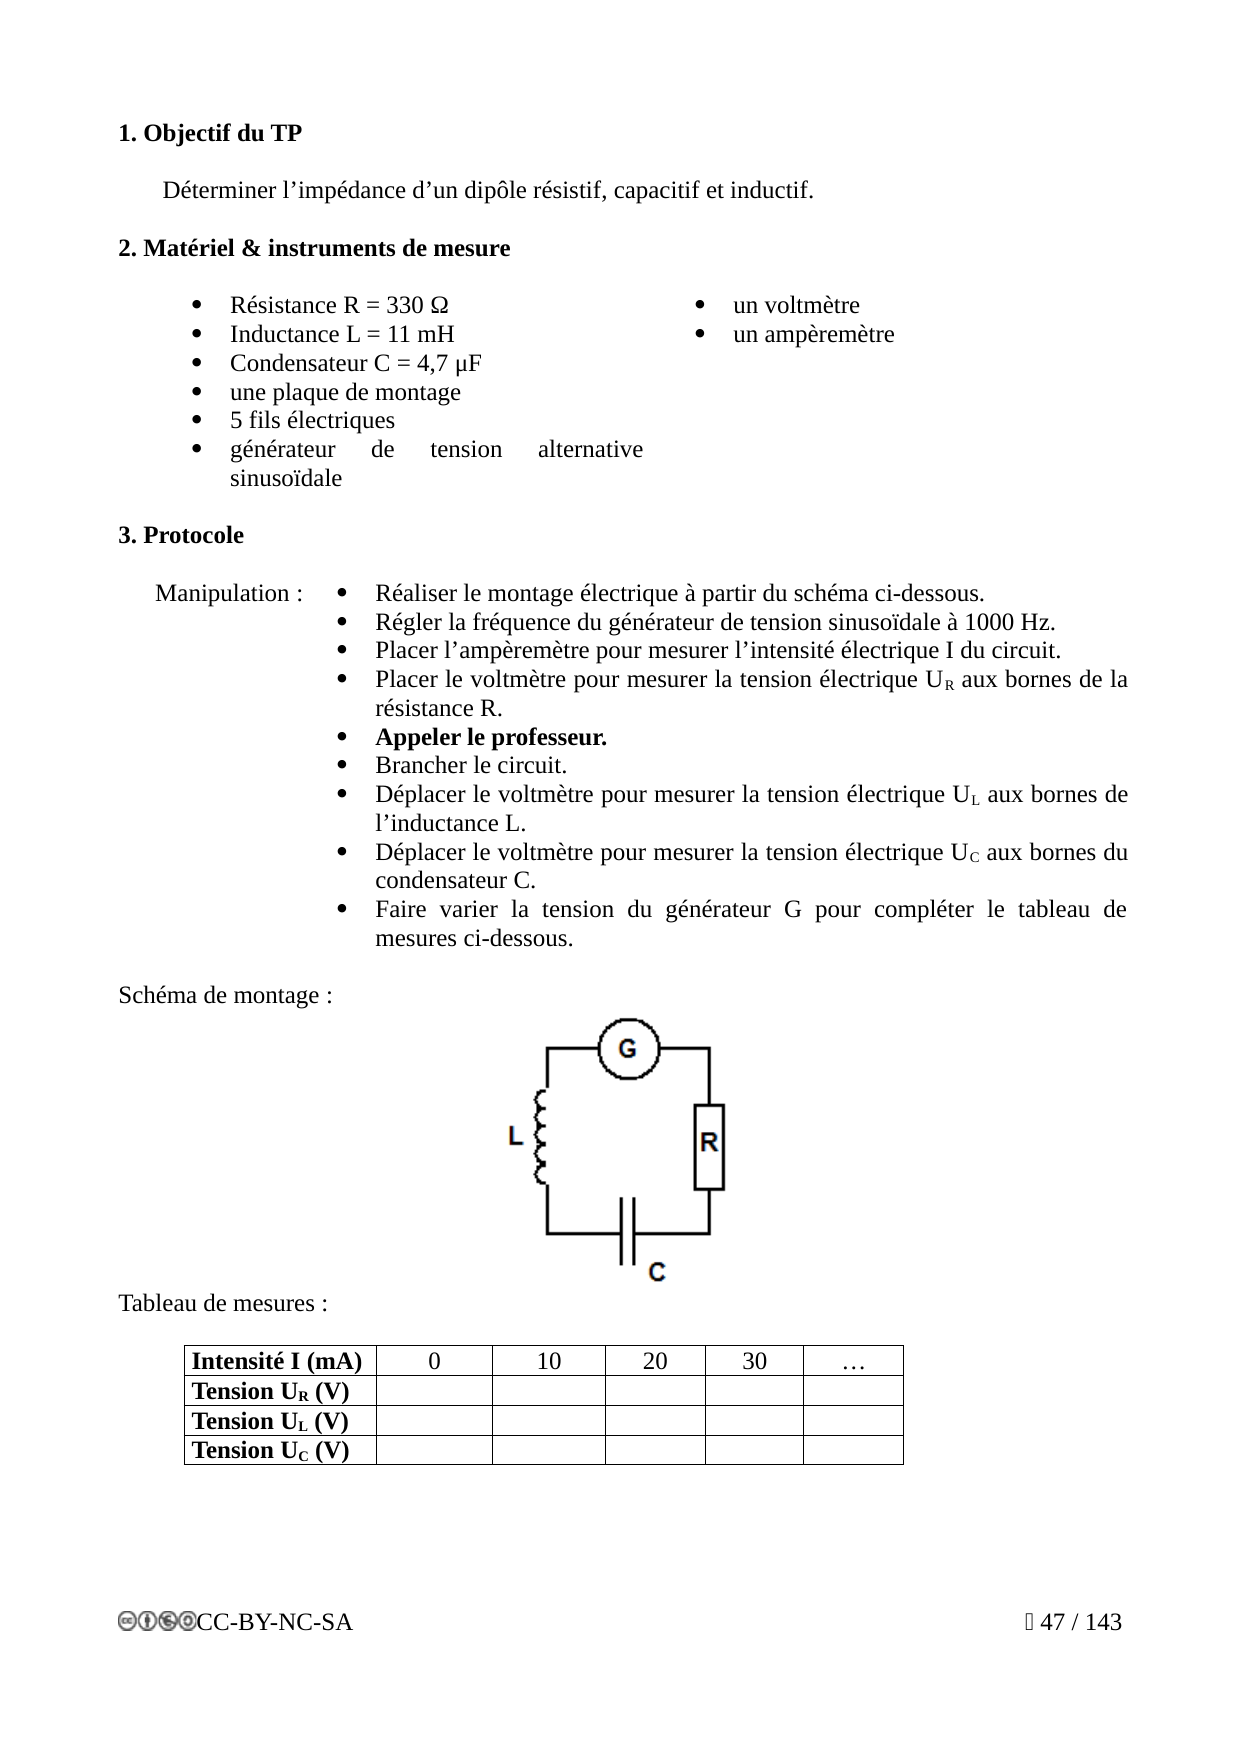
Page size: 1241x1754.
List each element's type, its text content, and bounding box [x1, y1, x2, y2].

table_header … [804, 1346, 903, 1375]
table_header Intensité I (mA) [185, 1346, 376, 1375]
table_header Manipulation : [148, 578, 330, 952]
table_cell [706, 1406, 803, 1434]
table_cell [493, 1406, 605, 1434]
table_cell [706, 1436, 803, 1464]
table_cell [804, 1436, 903, 1464]
table_cell [804, 1406, 903, 1434]
table_cell [493, 1376, 605, 1405]
table_cell [606, 1436, 705, 1464]
table_header Réaliser le montage électrique à partir du schéma ci-dessous. Régler la fréquence du générateur de tension sinusoïdale à 1000 Hz. Placer l’ampèremètre pour mesurer l’intensité électrique I du circuit. Placer le voltmètre pour mesurer la tension électrique UR aux bornes de la résistance R. Appeler le professeur. Brancher le circuit. Déplacer le voltmètre pour mesurer la tension électrique UL aux bornes de l’inductance L. Déplacer le voltmètre pour mesurer la tension électrique UC aux bornes du condensateur C. Faire varier la tension du générateur G pour compléter le tableau de mesures ci-dessous. [330, 578, 1136, 952]
table_cell [706, 1376, 803, 1405]
list 3. Protocole [118, 521, 1122, 549]
text Tableau de mesures : [118, 1288, 1122, 1316]
table_cell Tension UL (V) [185, 1406, 376, 1434]
table_header 0 [377, 1346, 492, 1375]
table_cell [606, 1376, 705, 1405]
list 1. Objectif du TP [118, 118, 1122, 147]
table_header 20 [606, 1346, 705, 1375]
table_cell [377, 1406, 492, 1434]
text Déterminer l’impédance d’un dipôle résistif, capacitif et inductif. [162, 176, 1122, 204]
table_header 30 [706, 1346, 803, 1375]
table_cell Tension UR (V) [185, 1376, 376, 1405]
table_cell [493, 1436, 605, 1464]
table_cell [377, 1436, 492, 1464]
table_cell Tension UC (V) [185, 1436, 376, 1464]
table_header Résistance R = 330 Ω Inductance L = 11 mH Condensateur C = 4,7 μF une plaque de montage 5 fils électriques générateur de tension alternative sinusoïdale [148, 291, 651, 492]
list 2. Matériel & instruments de mesure [118, 233, 1122, 262]
table_header 10 [493, 1346, 605, 1375]
picture [118, 1611, 197, 1631]
table_cell [377, 1376, 492, 1405]
table_cell [606, 1406, 705, 1434]
table_cell [804, 1376, 903, 1405]
text Schéma de montage : [118, 981, 1122, 1009]
table_header un voltmètre un ampèremètre [651, 291, 1056, 492]
